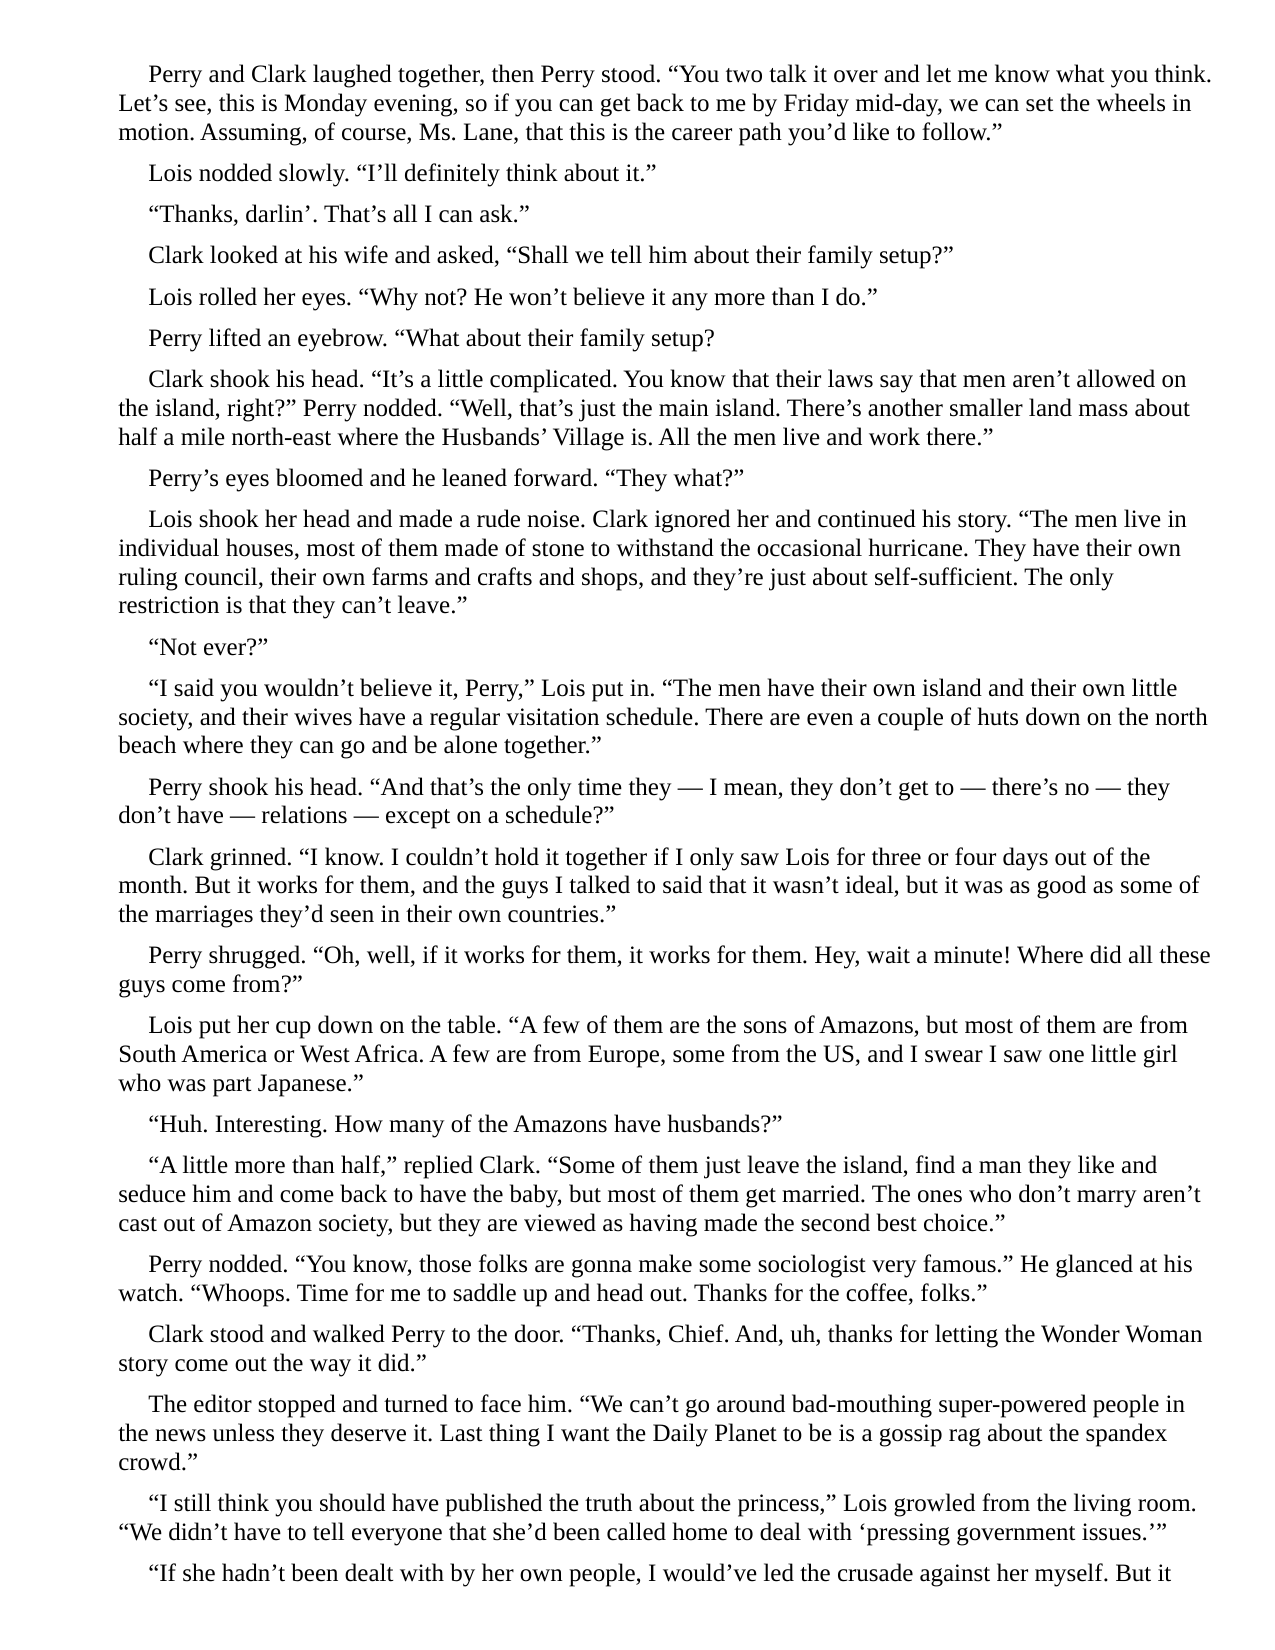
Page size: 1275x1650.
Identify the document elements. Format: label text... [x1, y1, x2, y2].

text Lois shook her head and made a rude noise. Clark ignored her and continued his story. “The men live in individual houses, most of them made of stone to withstand the occasional hurricane. They have their own ruling council, their own farms and crafts and shops, and they’re just about self-sufficient. The only restriction is that they can’t leave.” [118, 504, 1216, 619]
text Clark shook his head. “It’s a little complicated. You know that their laws say that men aren’t allowed on the island, right?” Perry nodded. “Well, that’s just the main island. There’s another smaller land mass about half a mile north-east where the Husbands’ Village is. All the men live and work there.” [118, 364, 1216, 450]
text Clark stood and walked Perry to the door. “Thanks, Chief. And, uh, thanks for letting the Wonder Woman story come out the way it did.” [118, 1319, 1216, 1377]
text “Not ever?” [118, 632, 1216, 660]
text “If she hadn’t been dealt with by her own people, I would’ve led the crusade against her myself. But it [118, 1558, 1216, 1587]
text Clark looked at his wife and asked, “Shall we tell him about their family setup?” [118, 240, 1216, 269]
text Perry shook his head. “And that’s the only time they — I mean, they don’t get to — there’s no — they don’t have — relations — except on a schedule?” [118, 772, 1216, 829]
text “A little more than half,” replied Clark. “Some of them just leave the island, find a man they like and seduce him and come back to have the baby, but most of them get married. The ones who don’t marry aren’t cast out of Amazon society, but they are viewed as having made the second best choice.” [118, 1150, 1216, 1237]
text “I still think you should have published the truth about the princess,” Lois growled from the living room. “We didn’t have to tell everyone that she’d been called home to deal with ‘pressing government issues.’” [118, 1488, 1216, 1545]
text Perry and Clark laughed together, then Perry stood. “You two talk it over and let me know what you think. Let’s see, this is Monday evening, so if you can get back to me by Friday mid-day, we can set the wheels in motion. Assuming, of course, Ms. Lane, that this is the career path you’d like to follow.” [118, 59, 1216, 145]
text “I said you wouldn’t believe it, Perry,” Lois put in. “The men have their own island and their own little society, and their wives have a regular visitation schedule. There are even a couple of huts down on the north beach where they can go and be alone together.” [118, 673, 1216, 759]
text Lois nodded slowly. “I’ll definitely think about it.” [118, 158, 1216, 187]
text Perry nodded. “You know, those folks are gonna make some sociologist very famous.” He glanced at his watch. “Whoops. Time for me to saddle up and head out. Thanks for the coffee, folks.” [118, 1249, 1216, 1307]
text “Thanks, darlin’. That’s all I can ask.” [118, 199, 1216, 228]
text “Huh. Interesting. How many of the Amazons have husbands?” [118, 1109, 1216, 1138]
text Perry lifted an eyebrow. “What about their family setup? [118, 323, 1216, 352]
text Clark grinned. “I know. I couldn’t hold it together if I only saw Lois for three or four days out of the month. But it works for them, and the guys I talked to said that it wasn’t ideal, but it was as good as some of the marriages they’d seen in their own countries.” [118, 842, 1216, 928]
text Lois put her cup down on the table. “A few of them are the sons of Amazons, but most of them are from South America or West Africa. A few are from Europe, some from the US, and I swear I saw one little girl who was part Japanese.” [118, 1010, 1216, 1097]
text Perry shrugged. “Oh, well, if it works for them, it works for them. Hey, wait a minute! Where did all these guys come from?” [118, 940, 1216, 998]
text Lois rolled her eyes. “Why not? He won’t believe it any more than I do.” [118, 282, 1216, 310]
text Perry’s eyes bloomed and he leaned forward. “They what?” [118, 463, 1216, 492]
text The editor stopped and turned to face him. “We can’t go around bad-mouthing super-powered people in the news unless they deserve it. Last thing I want the Daily Planet to be is a gossip rag about the spandex crowd.” [118, 1389, 1216, 1475]
